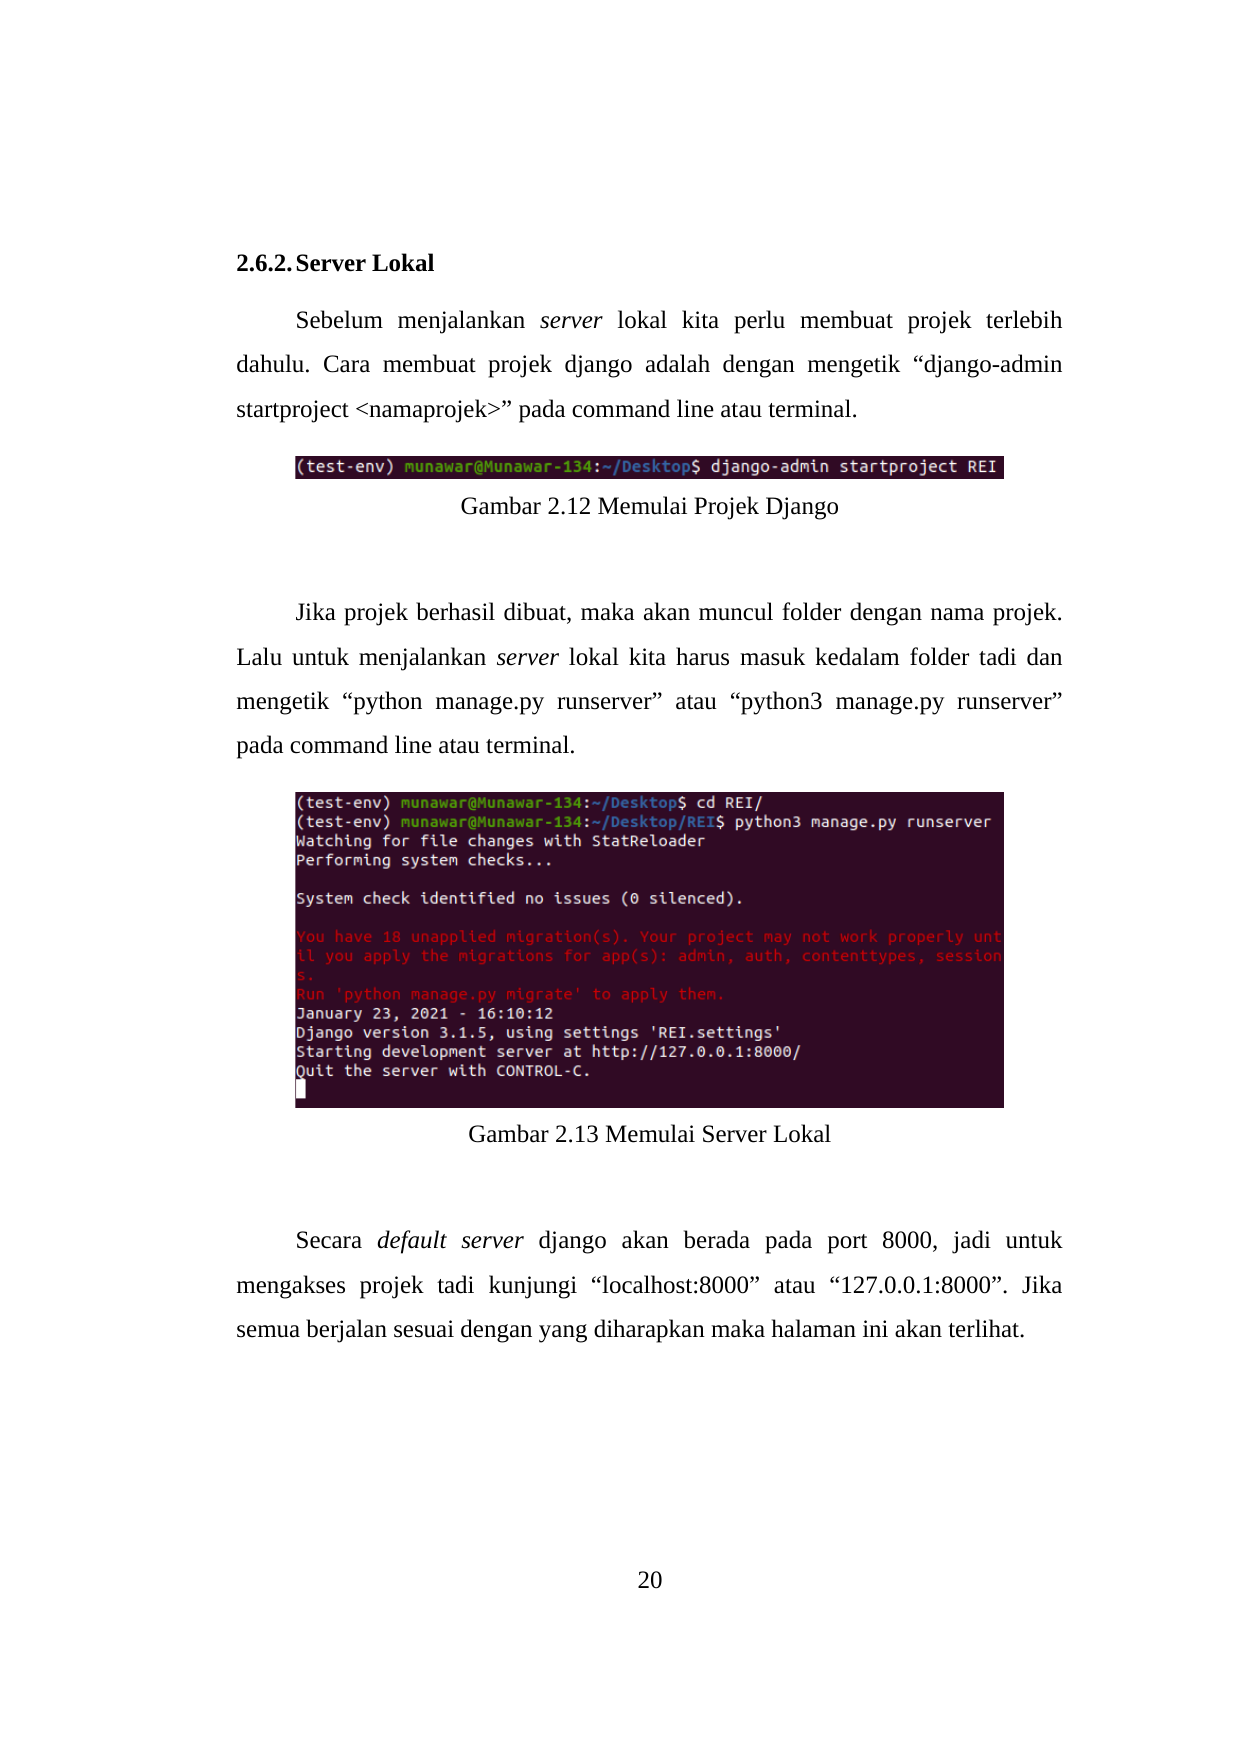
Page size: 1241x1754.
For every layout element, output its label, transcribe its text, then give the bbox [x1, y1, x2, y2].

text Gambar 2.12 Memulai Projek Django [295, 479, 1004, 523]
picture [295, 792, 1004, 1108]
text Sebelum menjalankan server lokal kita perlu membuat projek terlebih dahulu. Cara membuat projek django adalah dengan mengetik “django-admin startproject <namaprojek>” pada command line atau terminal. [236, 293, 1063, 426]
text Jika projek berhasil dibuat, maka akan muncul folder dengan nama projek. Lalu untuk menjalankan server lokal kita harus masuk kedalam folder tadi dan mengetik “python manage.py runserver” atau “python3 manage.py runserver” pada command line atau terminal. [236, 585, 1063, 762]
subtitle Server Lokal [236, 236, 1063, 281]
text Secara default server django akan berada pada port 8000, jadi untuk mengakses projek tadi kunjungi “localhost:8000” atau “127.0.0.1:8000”. Jika semua berjalan sesuai dengan yang diharapkan maka halaman ini akan terlihat. [236, 1213, 1063, 1346]
text Gambar 2.13 Memulai Server Lokal [295, 1108, 1004, 1151]
picture [295, 456, 1004, 479]
